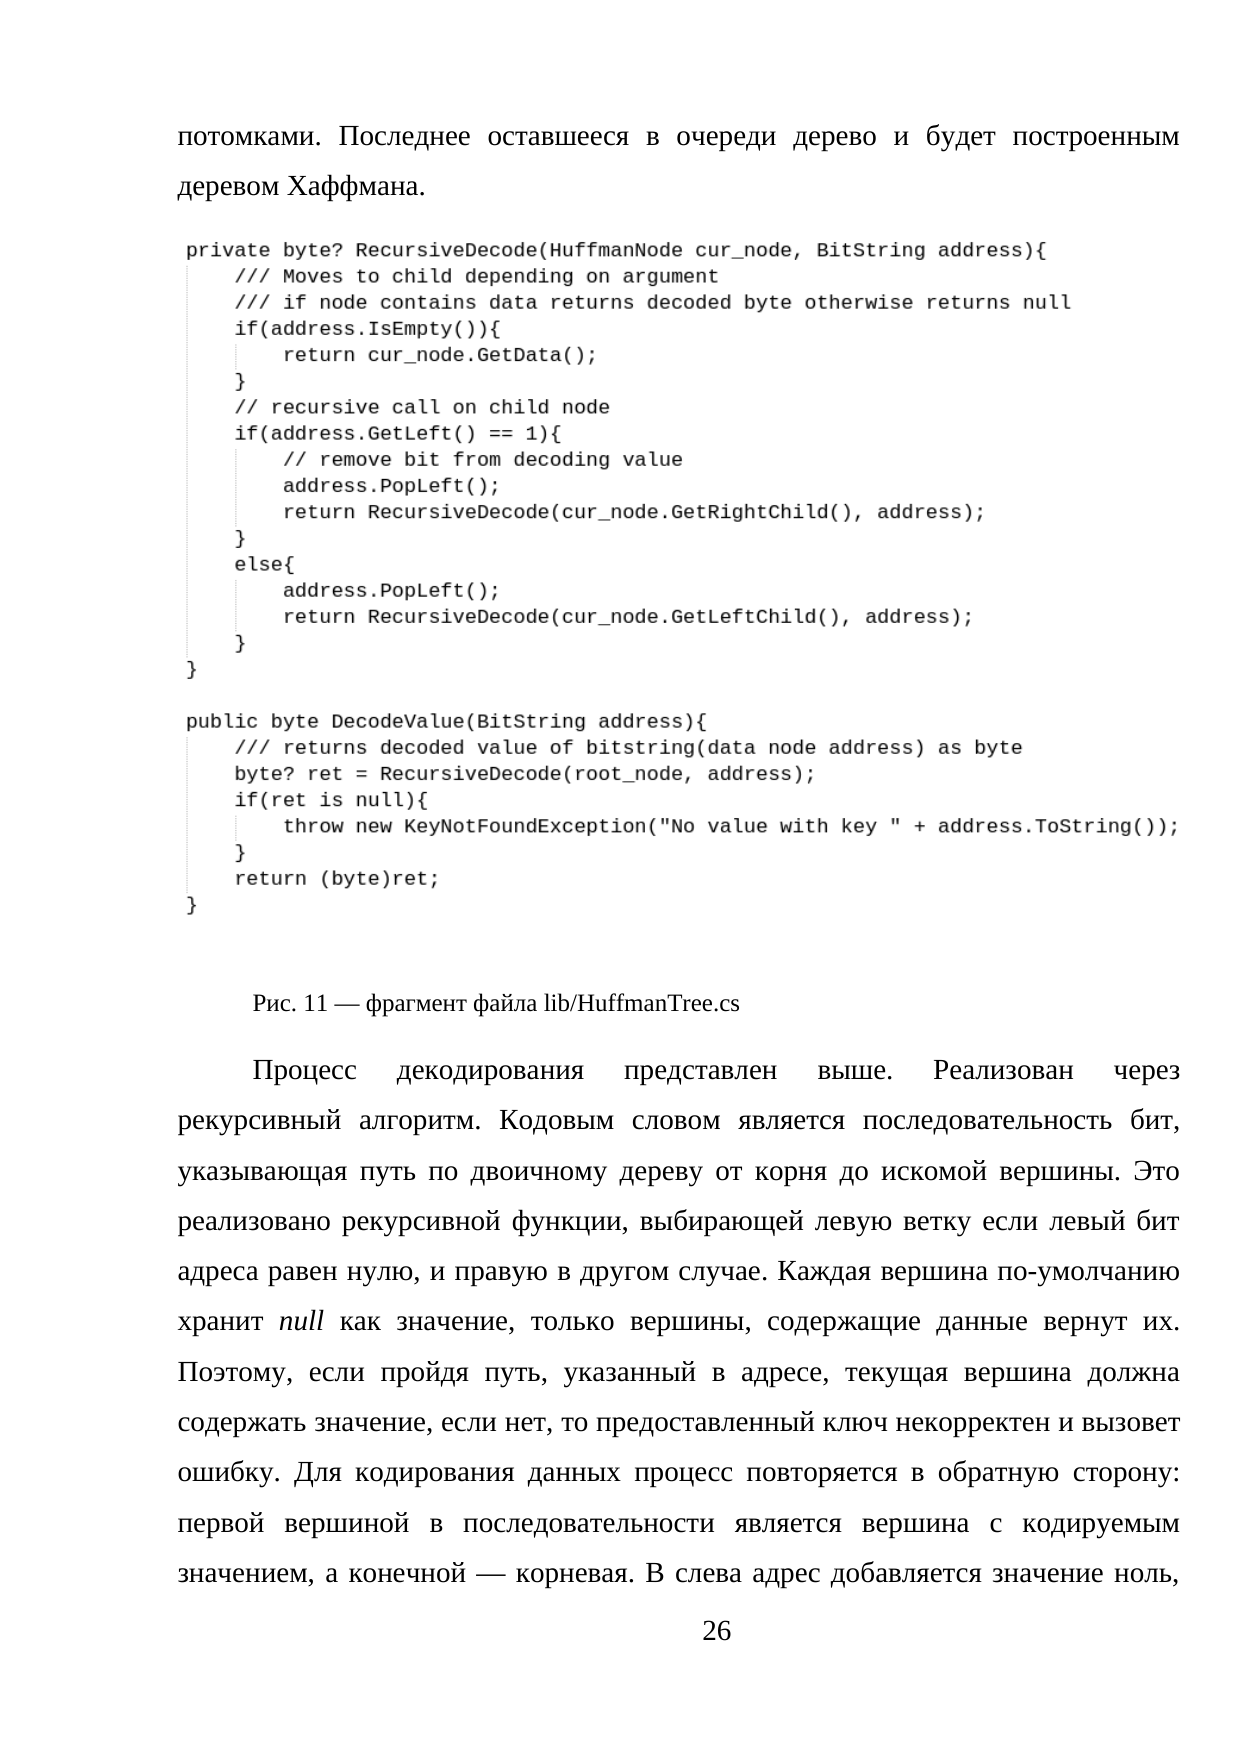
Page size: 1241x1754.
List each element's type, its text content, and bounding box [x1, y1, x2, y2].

subtitle Рис. 11 — фрагмент файла lib/HuffmanTree.cs [177, 936, 1181, 1017]
text Процесс декодирования представлен выше. Реализован через рекурсивный алгоритм. Кодовым словом является последовательность бит, указывающая путь по двоичному дереву от корня до искомой вершины. Это реализовано рекурсивной функции, выбирающей левую ветку если левый бит адреса равен нулю, и правую в другом случае. Каждая вершина по-умолчанию хранит null как значение, только вершины, содержащие данные вернут их. Поэтому, если пройдя путь, указанный в адресе, текущая вершина должна содержать значение, если нет, то предоставленный ключ некорректен и вызовет ошибку. Для кодирования данных процесс повторяется в обратную сторону: первой вершиной в последовательности является вершина с кодируемым значением, а конечной — корневая. В слева адрес добавляется значение ноль, [177, 1052, 1181, 1589]
picture [177, 235, 1182, 936]
text потомками. Последнее оставшееся в очереди дерево и будет построенным деревом Хаффмана. [177, 118, 1181, 202]
